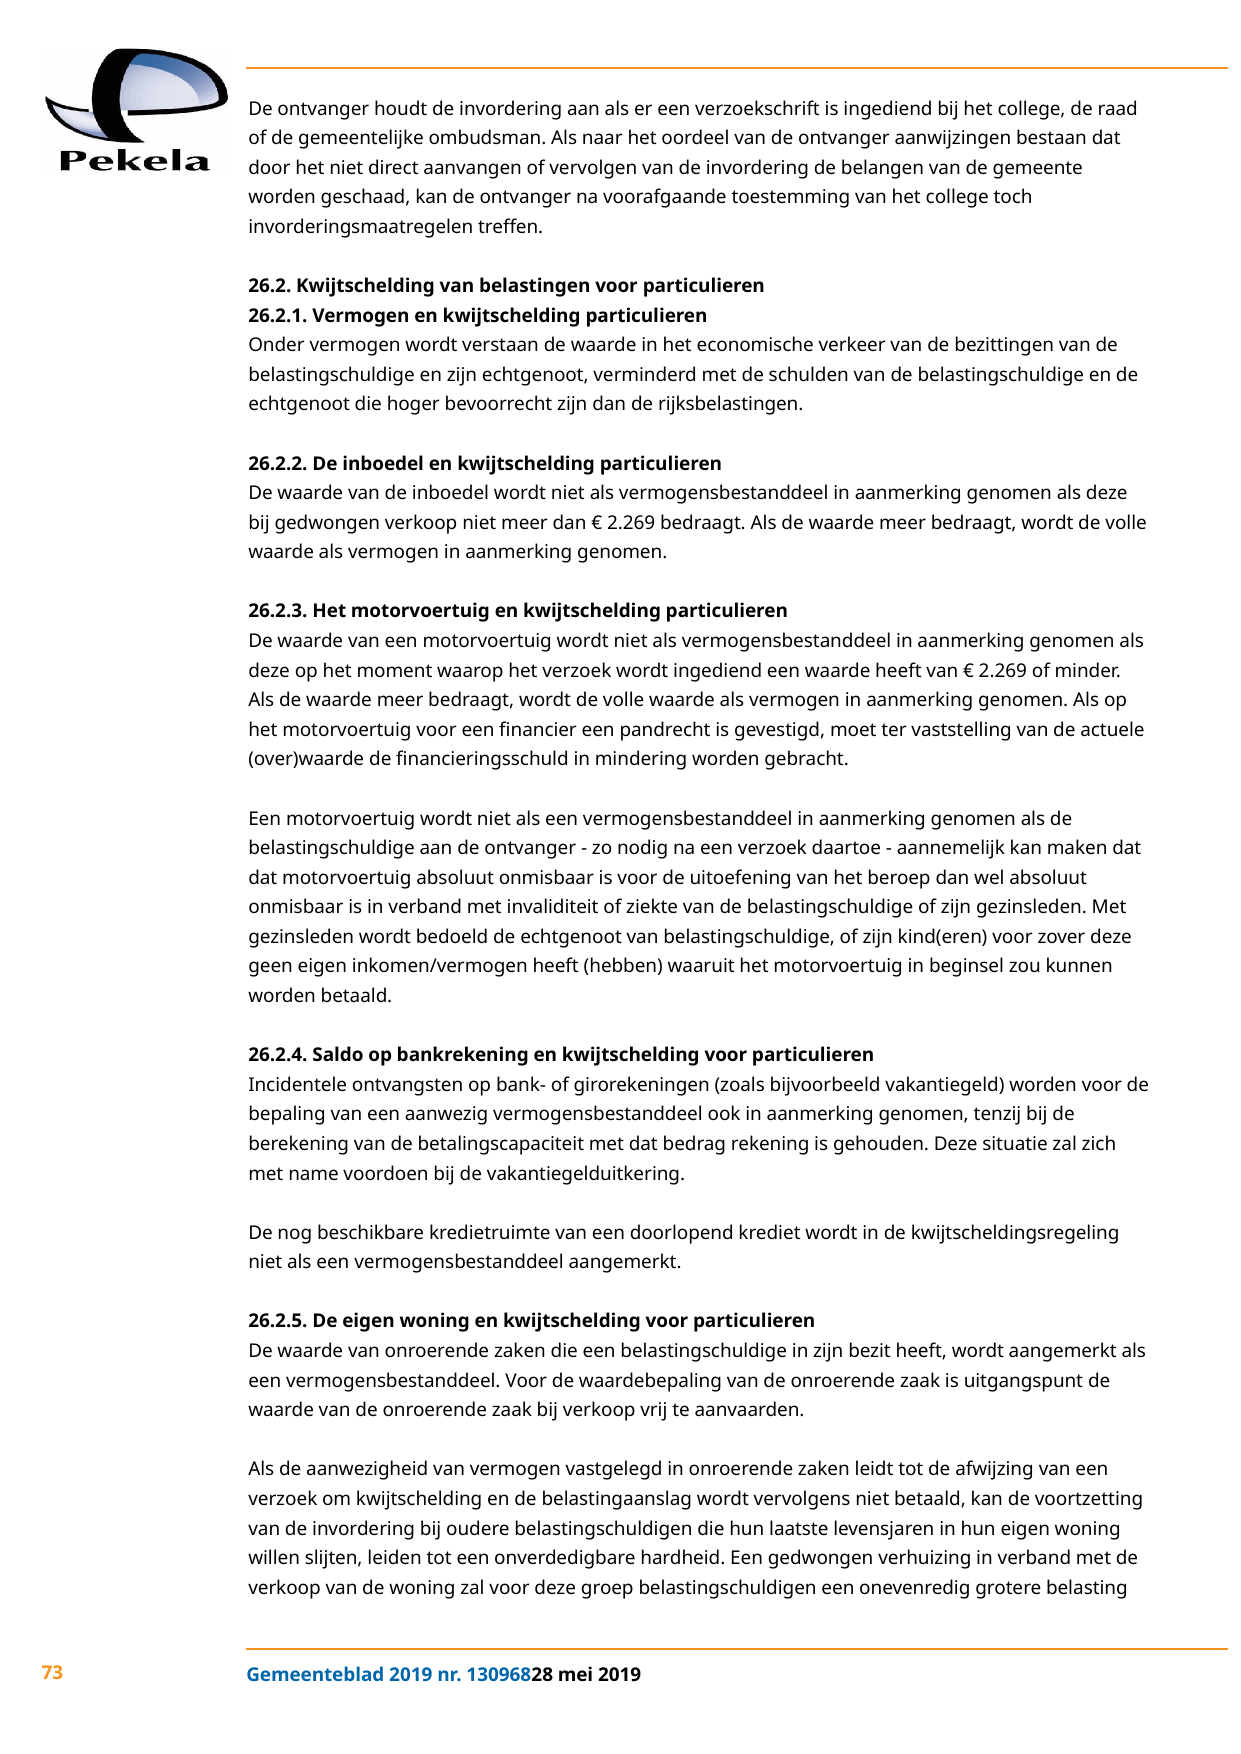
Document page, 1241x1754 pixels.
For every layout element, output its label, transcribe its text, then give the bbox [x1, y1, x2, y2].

text 26.2.1. Vermogen en kwijtschelding particulieren [248, 302, 1152, 328]
text De waarde van de inboedel wordt niet als vermogensbestanddeel in aanmerking genomen als deze bij gedwongen verkoop niet meer dan € 2.269 bedraagt. Als de waarde meer bedraagt, wordt de volle waarde als vermogen in aanmerking genomen. [248, 479, 1152, 564]
text Onder vermogen wordt verstaan de waarde in het economische verkeer van de bezittingen van de belastingschuldige en zijn echtgenoot, verminderd met de schulden van de belastingschuldige en de echtgenoot die hoger bevoorrecht zijn dan de rijksbelastingen. [248, 331, 1152, 416]
text Als de aanwezigheid van vermogen vastgelegd in onroerende zaken leidt tot de afwijzing van een verzoek om kwijtschelding en de belastingaanslag wordt vervolgens niet betaald, kan de voortzetting van de invordering bij oudere belastingschuldigen die hun laatste levensjaren in hun eigen woning willen slijten, leiden tot een onverdedigbare hardheid. Een gedwongen verhuizing in verband met de verkoop van de woning zal voor deze groep belastingschuldigen een onevenredig grotere belasting [248, 1456, 1152, 1600]
text De nog beschikbare kredietruimte van een doorlopend krediet wordt in de kwijtscheldingsregeling niet als een vermogensbestanddeel aangemerkt. [248, 1219, 1152, 1274]
text 26.2.4. Saldo op bankrekening en kwijtschelding voor particulieren [248, 1041, 1152, 1067]
text 26.2.3. Het motorvoertuig en kwijtschelding particulieren [248, 598, 1152, 623]
text Een motorvoertuig wordt niet als een vermogensbestanddeel in aanmerking genomen als de belastingschuldige aan de ontvanger - zo nodig na een verzoek daartoe - aannemelijk kan maken dat dat motorvoertuig absoluut onmisbaar is voor de uitoefening van het beroep dan wel absoluut onmisbaar is in verband met invaliditeit of ziekte van de belastingschuldige of zijn gezinsleden. Met gezinsleden wordt bedoeld de echtgenoot van belastingschuldige, of zijn kind(eren) voor zover deze geen eigen inkomen/vermogen heeft (hebben) waaruit het motorvoertuig in beginsel zou kunnen worden betaald. [248, 805, 1152, 1008]
text Incidentele ontvangsten op bank- of girorekeningen (zoals bijvoorbeeld vakantiegeld) worden voor de bepaling van een aanwezig vermogensbestanddeel ook in aanmerking genomen, tenzij bij de berekening van de betalingscapaciteit met dat bedrag rekening is gehouden. Deze situatie zal zich met name voordoen bij de vakantiegelduitkering. [248, 1071, 1152, 1186]
text 26.2. Kwijtschelding van belastingen voor particulieren [248, 272, 1152, 298]
text De waarde van een motorvoertuig wordt niet als vermogensbestanddeel in aanmerking genomen als deze op het moment waarop het verzoek wordt ingediend een waarde heeft van € 2.269 of minder. Als de waarde meer bedraagt, wordt de volle waarde als vermogen in aanmerking genomen. Als op het motorvoertuig voor een financier een pandrecht is gevestigd, moet ter vaststelling van de actuele (over)waarde de financieringsschuld in mindering worden gebracht. [248, 627, 1152, 771]
picture [41, 47, 231, 172]
text De waarde van onroerende zaken die een belastingschuldige in zijn bezit heeft, wordt aangemerkt als een vermogensbestanddeel. Voor de waardebepaling van de onroerende zaak is uitgangspunt de waarde van de onroerende zaak bij verkoop vrij te aanvaarden. [248, 1337, 1152, 1422]
text 26.2.5. De eigen woning en kwijtschelding voor particulieren [248, 1308, 1152, 1333]
text De ontvanger houdt de invordering aan als er een verzoekschrift is ingediend bij het college, de raad of de gemeentelijke ombudsman. Als naar het oordeel van de ontvanger aanwijzingen bestaan dat door het niet direct aanvangen of vervolgen van de invordering de belangen van de gemeente worden geschaad, kan de ontvanger na voorafgaande toestemming van het college toch invorderingsmaatregelen treffen. [248, 95, 1152, 239]
text 26.2.2. De inboedel en kwijtschelding particulieren [248, 450, 1152, 476]
